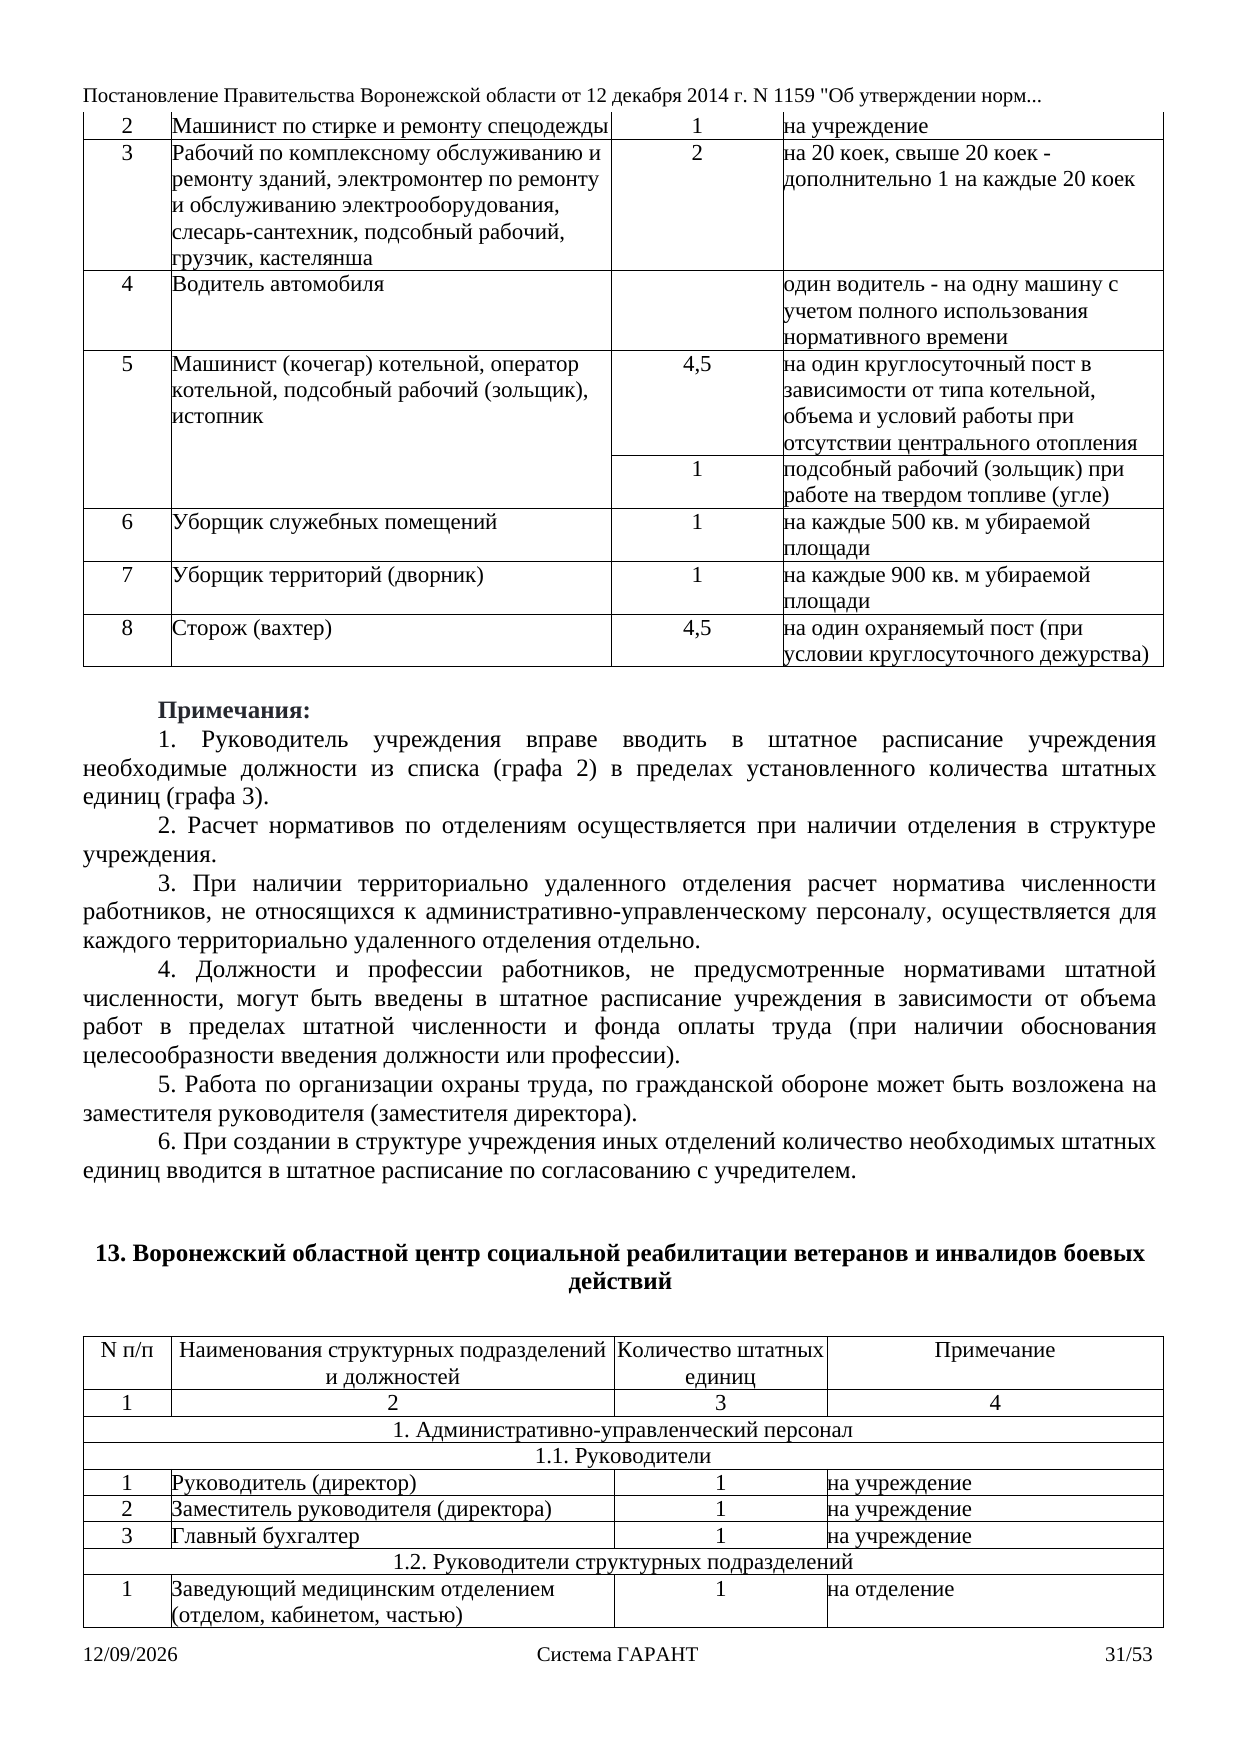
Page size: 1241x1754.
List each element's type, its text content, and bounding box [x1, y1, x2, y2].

table_cell 3 [84, 140, 171, 270]
table_cell 2 [612, 140, 783, 270]
table_cell на учреждение [784, 112, 1163, 139]
table_header N п/п [84, 1337, 171, 1389]
table_cell Руководитель (директор) [172, 1470, 614, 1495]
table_cell 2 [84, 1496, 171, 1521]
text 4. Должности и профессии работников, не предусмотренные нормативами штатной численности, могут быть введены в штатное расписание учреждения в зависимости от объема работ в пределах штатной численности и фонда оплаты труда (при наличии обоснования целесообразности введения должности или профессии). [83, 954, 1157, 1069]
table_cell 1 [612, 509, 783, 561]
table_cell Заместитель руководителя (директора) [172, 1496, 614, 1521]
table_cell на учреждение [828, 1522, 1163, 1548]
table_header Наименования структурных подразделений и должностей [172, 1337, 614, 1389]
table_cell 1 [84, 1470, 171, 1495]
table_cell 3 [84, 1522, 171, 1548]
table_cell 3 [615, 1390, 827, 1416]
table_cell 1 [612, 456, 783, 508]
table_cell 6 [84, 509, 171, 561]
text 3. При наличии территориально удаленного отделения расчет норматива численности работников, не относящихся к административно-управленческому персоналу, осуществляется для каждого территориально удаленного отделения отдельно. [83, 868, 1157, 954]
table_cell Водитель автомобиля [172, 271, 611, 350]
table_cell Уборщик территорий (дворник) [172, 562, 611, 614]
table_cell 1.1. Руководители [84, 1443, 1163, 1469]
table_cell Главный бухгалтер [172, 1522, 614, 1548]
table_cell на один охраняемый пост (при условии круглосуточного дежурства) [784, 615, 1163, 666]
table_cell 1 [612, 112, 783, 139]
table_cell 5 [84, 351, 171, 508]
table_cell 1 [615, 1522, 827, 1548]
table_cell 4 [84, 271, 171, 350]
table_cell Сторож (вахтер) [172, 615, 611, 666]
table_header Количество штатных единиц [615, 1337, 827, 1389]
table_cell подсобный рабочий (зольщик) при работе на твердом топливе (угле) [784, 456, 1163, 508]
table_cell на каждые 900 кв. м убираемой площади [784, 562, 1163, 614]
table_cell 2 [84, 112, 171, 139]
table_cell 1 [615, 1470, 827, 1495]
table_cell на учреждение [828, 1496, 1163, 1521]
table_cell на отделение [828, 1575, 1163, 1627]
table_cell 2 [172, 1390, 614, 1416]
table_cell 1 [612, 562, 783, 614]
table_cell Уборщик служебных помещений [172, 509, 611, 561]
table_cell на учреждение [828, 1470, 1163, 1495]
table_cell 1 [84, 1390, 171, 1416]
table_cell 4,5 [612, 615, 783, 666]
table_cell 1. Административно-управленческий персонал [84, 1417, 1163, 1442]
table_cell Заведующий медицинским отделением (отделом, кабинетом, частью) [172, 1575, 614, 1627]
table_cell 1 [84, 1575, 171, 1627]
table_cell на 20 коек, свыше 20 коек - дополнительно 1 на каждые 20 коек [784, 140, 1163, 270]
text 6. При создании в структуре учреждения иных отделений количество необходимых штатных единиц вводится в штатное расписание по согласованию с учредителем. [83, 1126, 1157, 1184]
table_cell 4 [828, 1390, 1163, 1416]
table_cell Рабочий по комплексному обслуживанию и ремонту зданий, электромонтер по ремонту и обслуживанию электрооборудования, слесарь-сантехник, подсобный рабочий, грузчик, кастелянша [172, 140, 611, 270]
table_cell 8 [84, 615, 171, 666]
text 2. Расчет нормативов по отделениям осуществляется при наличии отделения в структуре учреждения. [83, 810, 1157, 868]
table_cell на каждые 500 кв. м убираемой площади [784, 509, 1163, 561]
table_cell 4,5 [612, 351, 783, 455]
table_cell 1 [615, 1575, 827, 1627]
text 1. Руководитель учреждения вправе вводить в штатное расписание учреждения необходимые должности из списка (графа 2) в пределах установленного количества штатных единиц (графа 3). [83, 724, 1157, 810]
text Примечания: [83, 695, 1157, 724]
table_cell 1.2. Руководители структурных подразделений [84, 1549, 1163, 1574]
table_cell на один круглосуточный пост в зависимости от типа котельной, объема и условий работы при отсутствии центрального отопления [784, 351, 1163, 455]
table_header Примечание [828, 1337, 1163, 1389]
table_cell 1 [615, 1496, 827, 1521]
table_cell Машинист (кочегар) котельной, оператор котельной, подсобный рабочий (зольщик), истопник [172, 351, 611, 508]
table_cell один водитель - на одну машину с учетом полного использования нормативного времени [784, 271, 1163, 350]
text 5. Работа по организации охраны труда, по гражданской обороне может быть возложена на заместителя руководителя (заместителя директора). [83, 1069, 1157, 1126]
table_cell Машинист по стирке и ремонту спецодежды [172, 112, 611, 139]
table_cell [612, 271, 783, 350]
subtitle 13. Воронежский областной центр социальной реабилитации ветеранов и инвалидов боевых действий [83, 1238, 1157, 1295]
table_cell 7 [84, 562, 171, 614]
